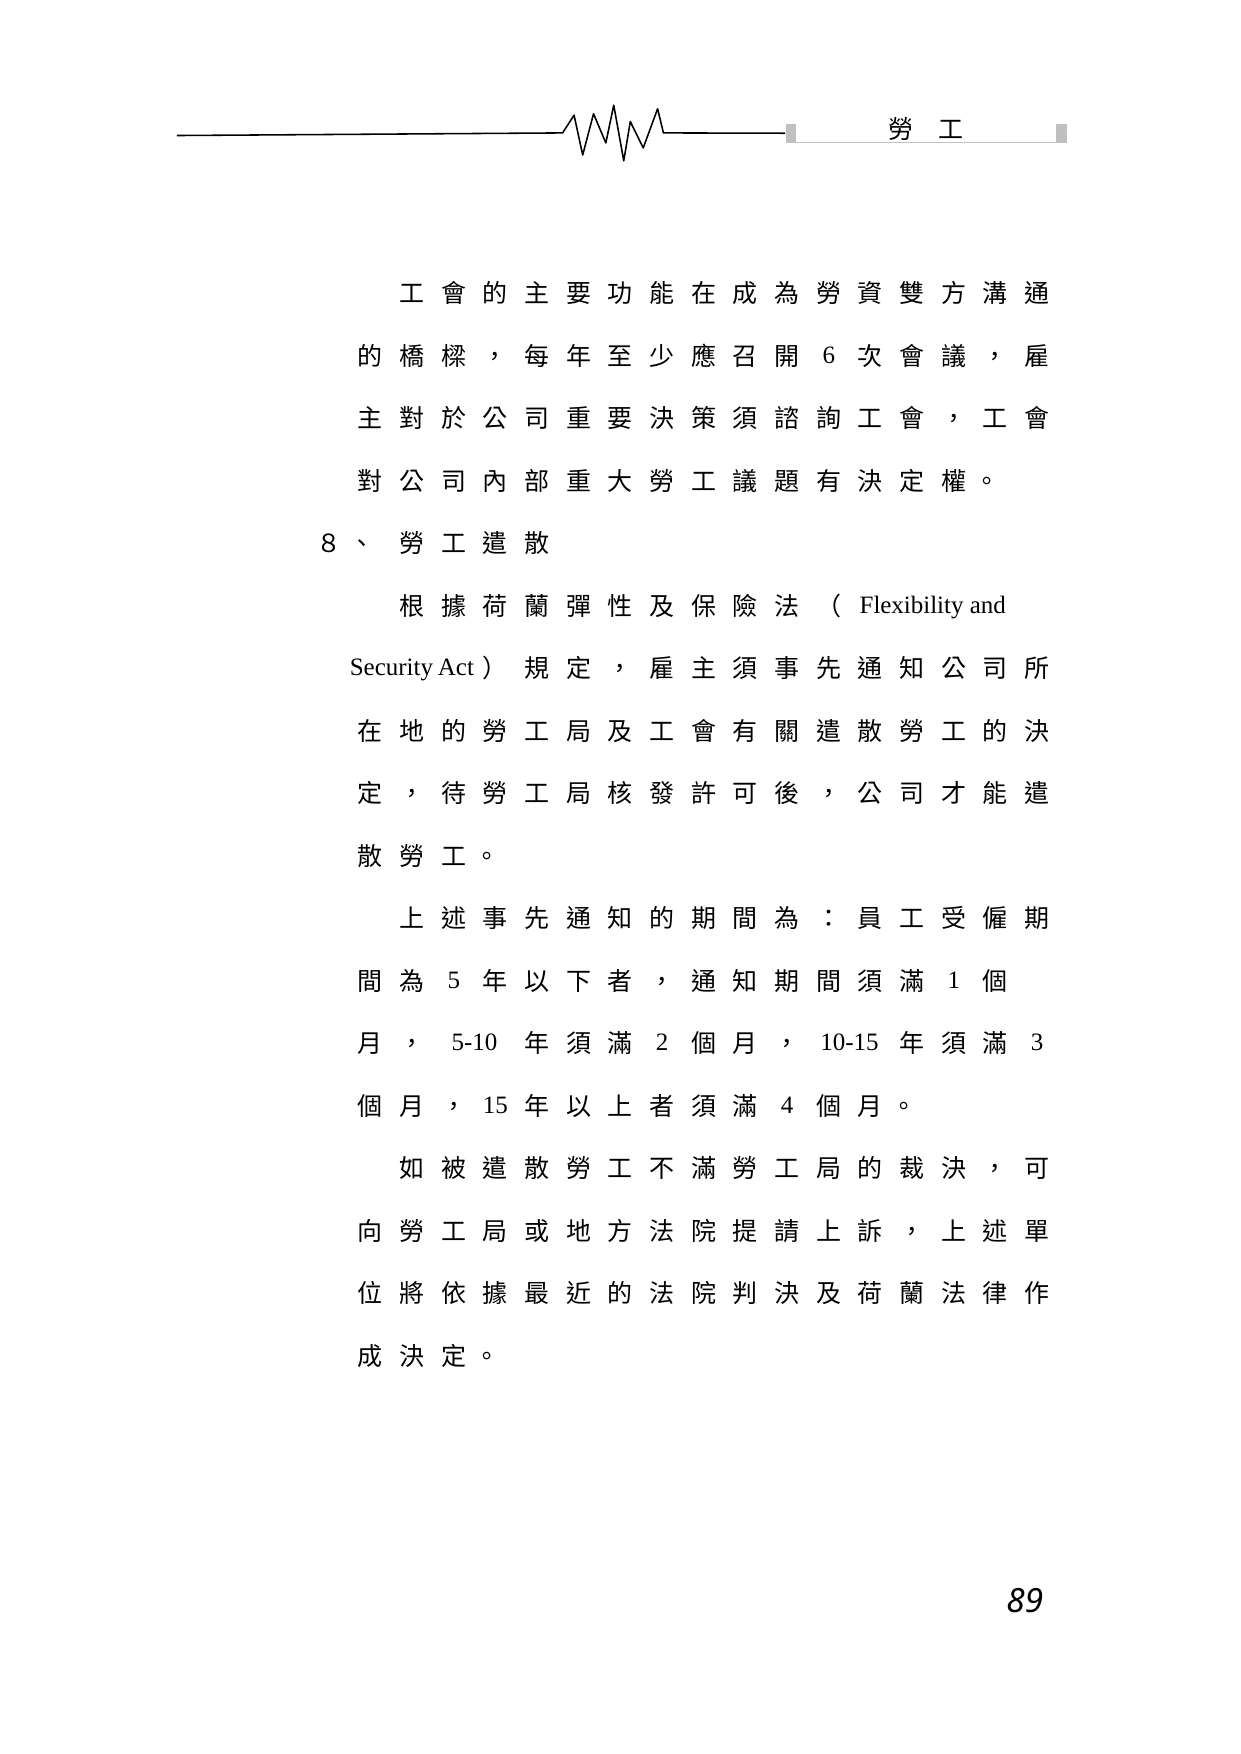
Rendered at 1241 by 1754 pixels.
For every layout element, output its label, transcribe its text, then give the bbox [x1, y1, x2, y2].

text ８、勞工遣散 [281, 500, 1058, 563]
text 上述事先通知的期間為：員工受僱期間為5年以下者，通知期間須滿1個月，5-10年須滿2個月，10-15年須滿3個月，15年以上者須滿4個月。 [330, 875, 1058, 1125]
text 如被遣散勞工不滿勞工局的裁決，可向勞工局或地方法院提請上訴，上述單位將依據最近的法院判決及荷蘭法律作成決定。 [330, 1125, 1058, 1375]
text 工會的主要功能在成為勞資雙方溝通的橋樑，每年至少應召開6次會議，雇主對於公司重要決策須諮詢工會，工會對公司內部重大勞工議題有決定權。 [330, 250, 1058, 500]
text 根據荷蘭彈性及保險法（Flexibility and Security Act）規定，雇主須事先通知公司所在地的勞工局及工會有關遣散勞工的決定，待勞工局核發許可後，公司才能遣散勞工。 [330, 563, 1058, 875]
